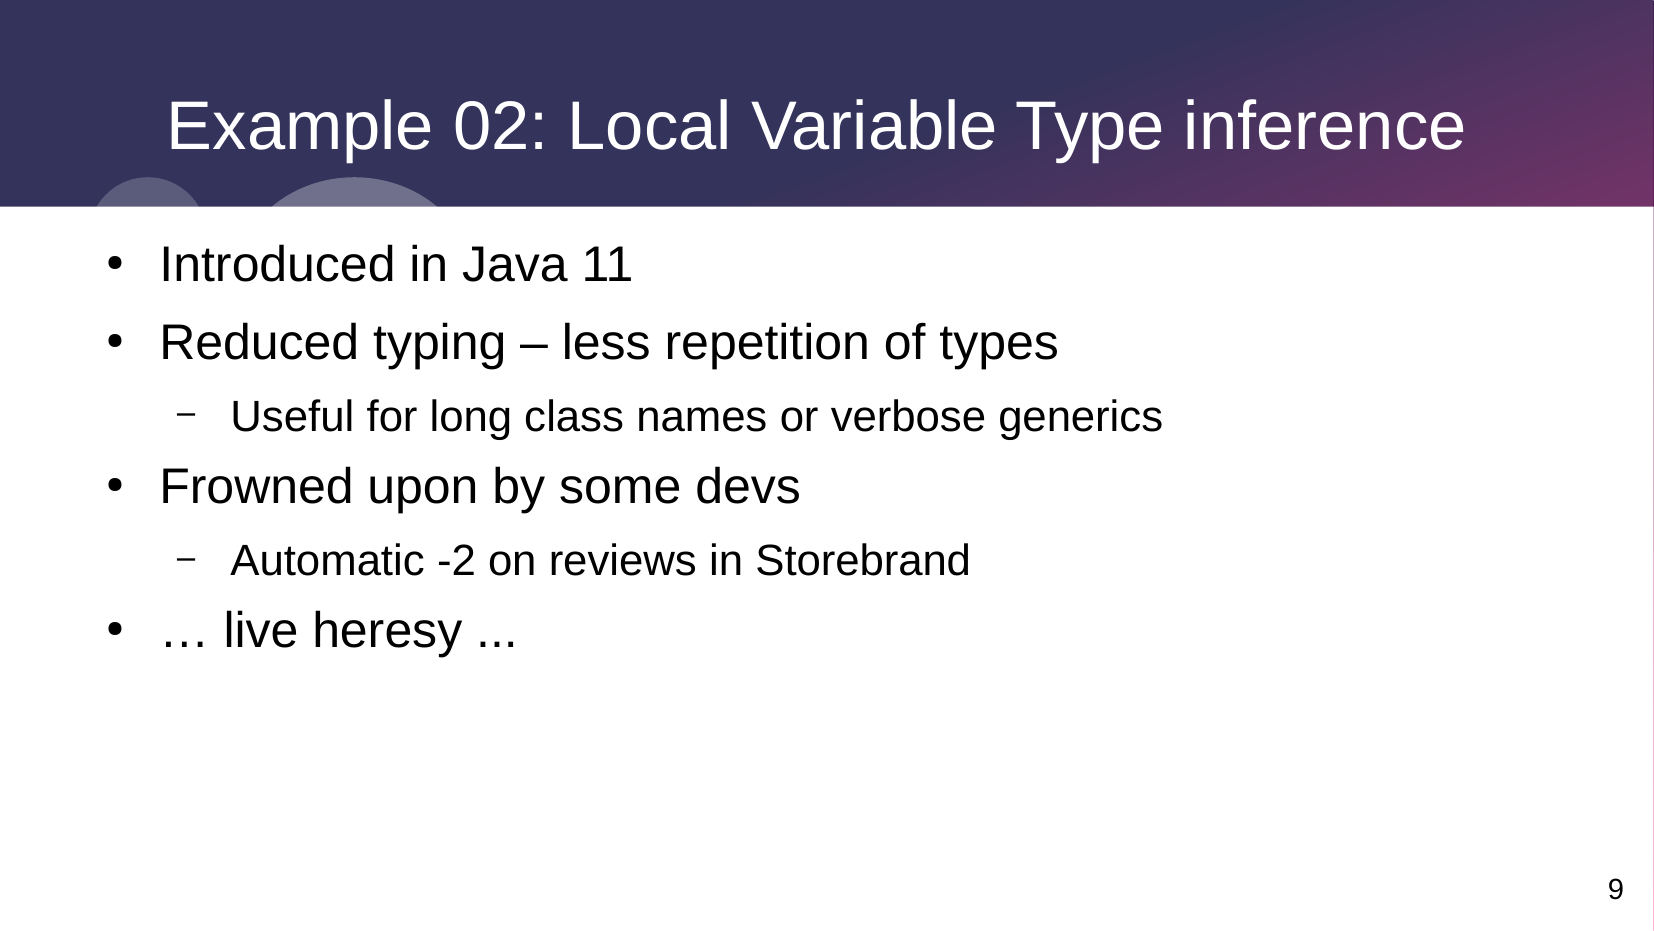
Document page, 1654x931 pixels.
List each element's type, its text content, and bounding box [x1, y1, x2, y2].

title Example 02: Local Variable Type inference [88, 44, 1565, 207]
list Introduced in Java 11 Reduced typing – less repetition of types Useful for long class names or verbose generics Frowned upon by some devs Automatic -2 on reviews in Storebrand … live heresy ... [88, 236, 1565, 827]
